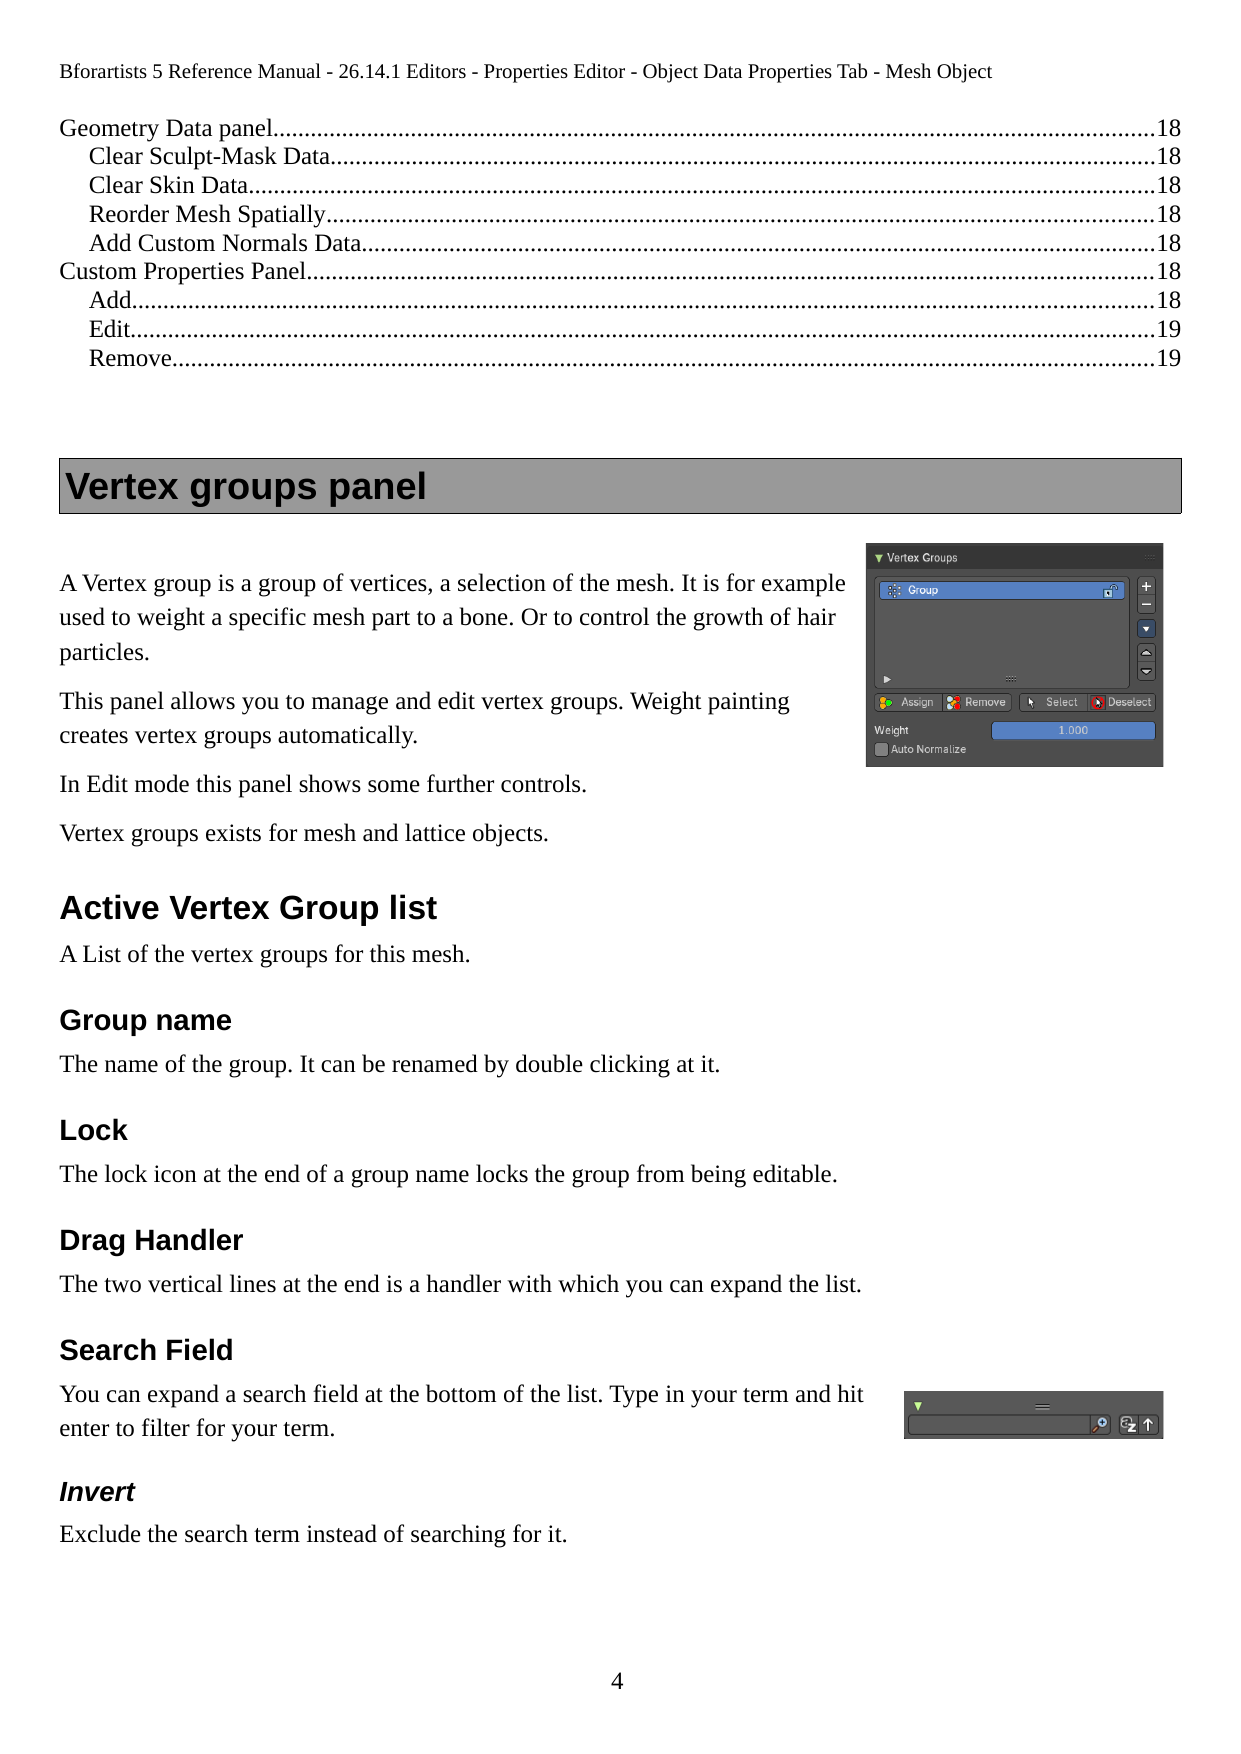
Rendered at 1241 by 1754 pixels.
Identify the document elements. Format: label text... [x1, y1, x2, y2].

text This panel allows you to manage and edit vertex groups. Weight painting creates vertex groups automatically. [59, 686, 865, 749]
text You can expand a search field at the bottom of the list. Type in your term and hit enter to filter for your term. [59, 1379, 1181, 1442]
picture [865, 543, 1164, 767]
subtitle Lock [59, 1113, 1181, 1147]
text A List of the vertex groups for this mesh. [59, 939, 1181, 968]
subtitle Active Vertex Group list [59, 888, 1181, 927]
text Exclude the search term instead of searching for it. [59, 1519, 1181, 1548]
text Geometry Data panel 18 [59, 113, 1181, 141]
text Clear Skin Data 18 [88, 170, 1181, 199]
subtitle Invert [59, 1475, 1181, 1507]
text Add Custom Normals Data 18 [88, 228, 1181, 256]
text Clear Sculpt-Mask Data 18 [88, 141, 1181, 170]
subtitle Search Field [59, 1333, 1181, 1366]
text Custom Properties Panel 18 [59, 256, 1181, 285]
text Reorder Mesh Spatially 18 [88, 199, 1181, 228]
text The two vertical lines at the end is a handler with which you can expand the list. [59, 1269, 1181, 1298]
picture [904, 1391, 1164, 1439]
subtitle Group name [59, 1003, 1181, 1037]
text The lock icon at the end of a group name locks the group from being editable. [59, 1159, 1181, 1188]
subtitle Drag Handler [59, 1223, 1181, 1257]
text A Vertex group is a group of vertices, a selection of the mesh. It is for example used to weight a specific mesh part to a bone. Or to control the growth of hair particles. [59, 568, 865, 665]
text Edit 19 [88, 314, 1181, 343]
text Vertex groups exists for mesh and lattice objects. [59, 818, 1181, 847]
text Add 18 [88, 285, 1181, 314]
text Remove 19 [88, 343, 1181, 371]
text In Edit mode this panel shows some further controls. [59, 769, 1181, 798]
table_header Vertex groups panel [60, 459, 1181, 513]
text The name of the group. It can be renamed by double clicking at it. [59, 1049, 1181, 1078]
